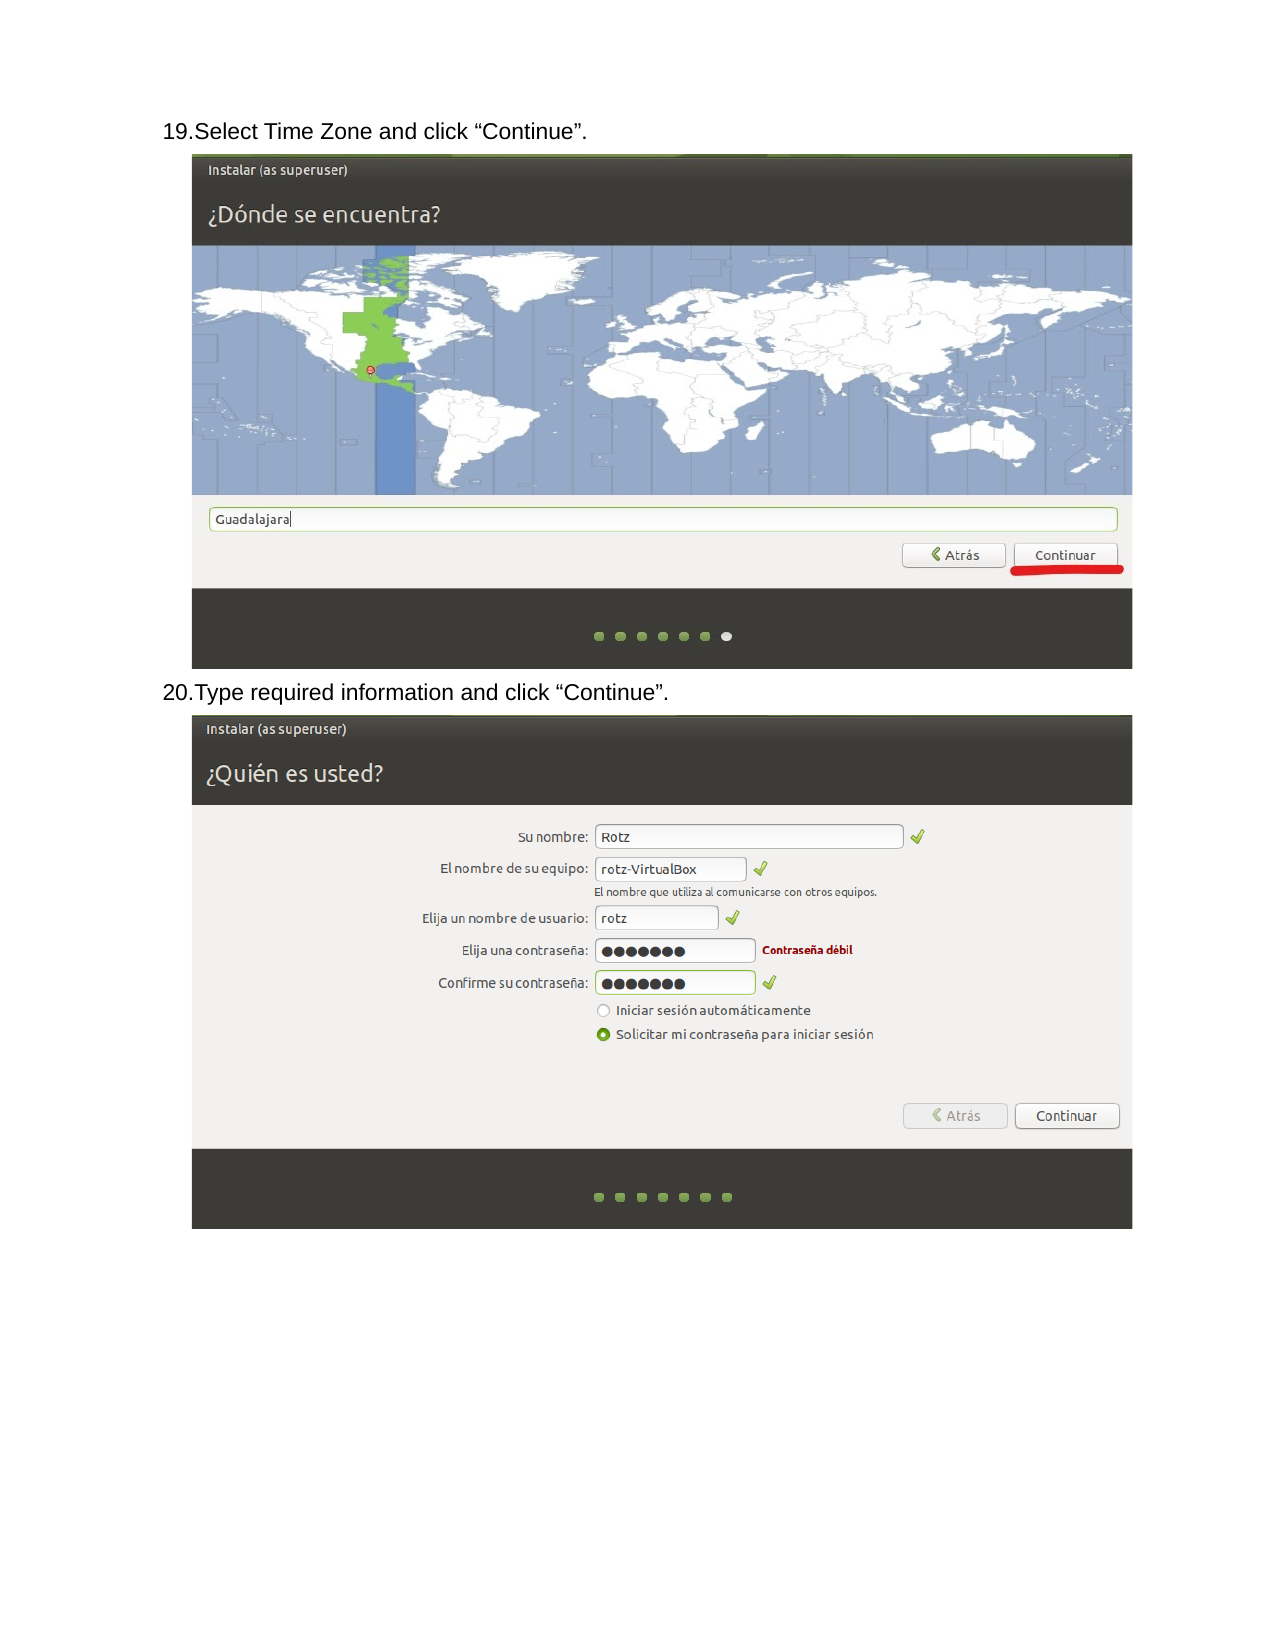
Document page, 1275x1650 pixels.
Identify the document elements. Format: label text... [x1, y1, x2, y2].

list Select Time Zone and click “Continue”. [162, 118, 1157, 154]
list Type required information and click “Continue”. [162, 678, 1157, 715]
picture [191, 154, 1133, 669]
picture [191, 715, 1133, 1229]
